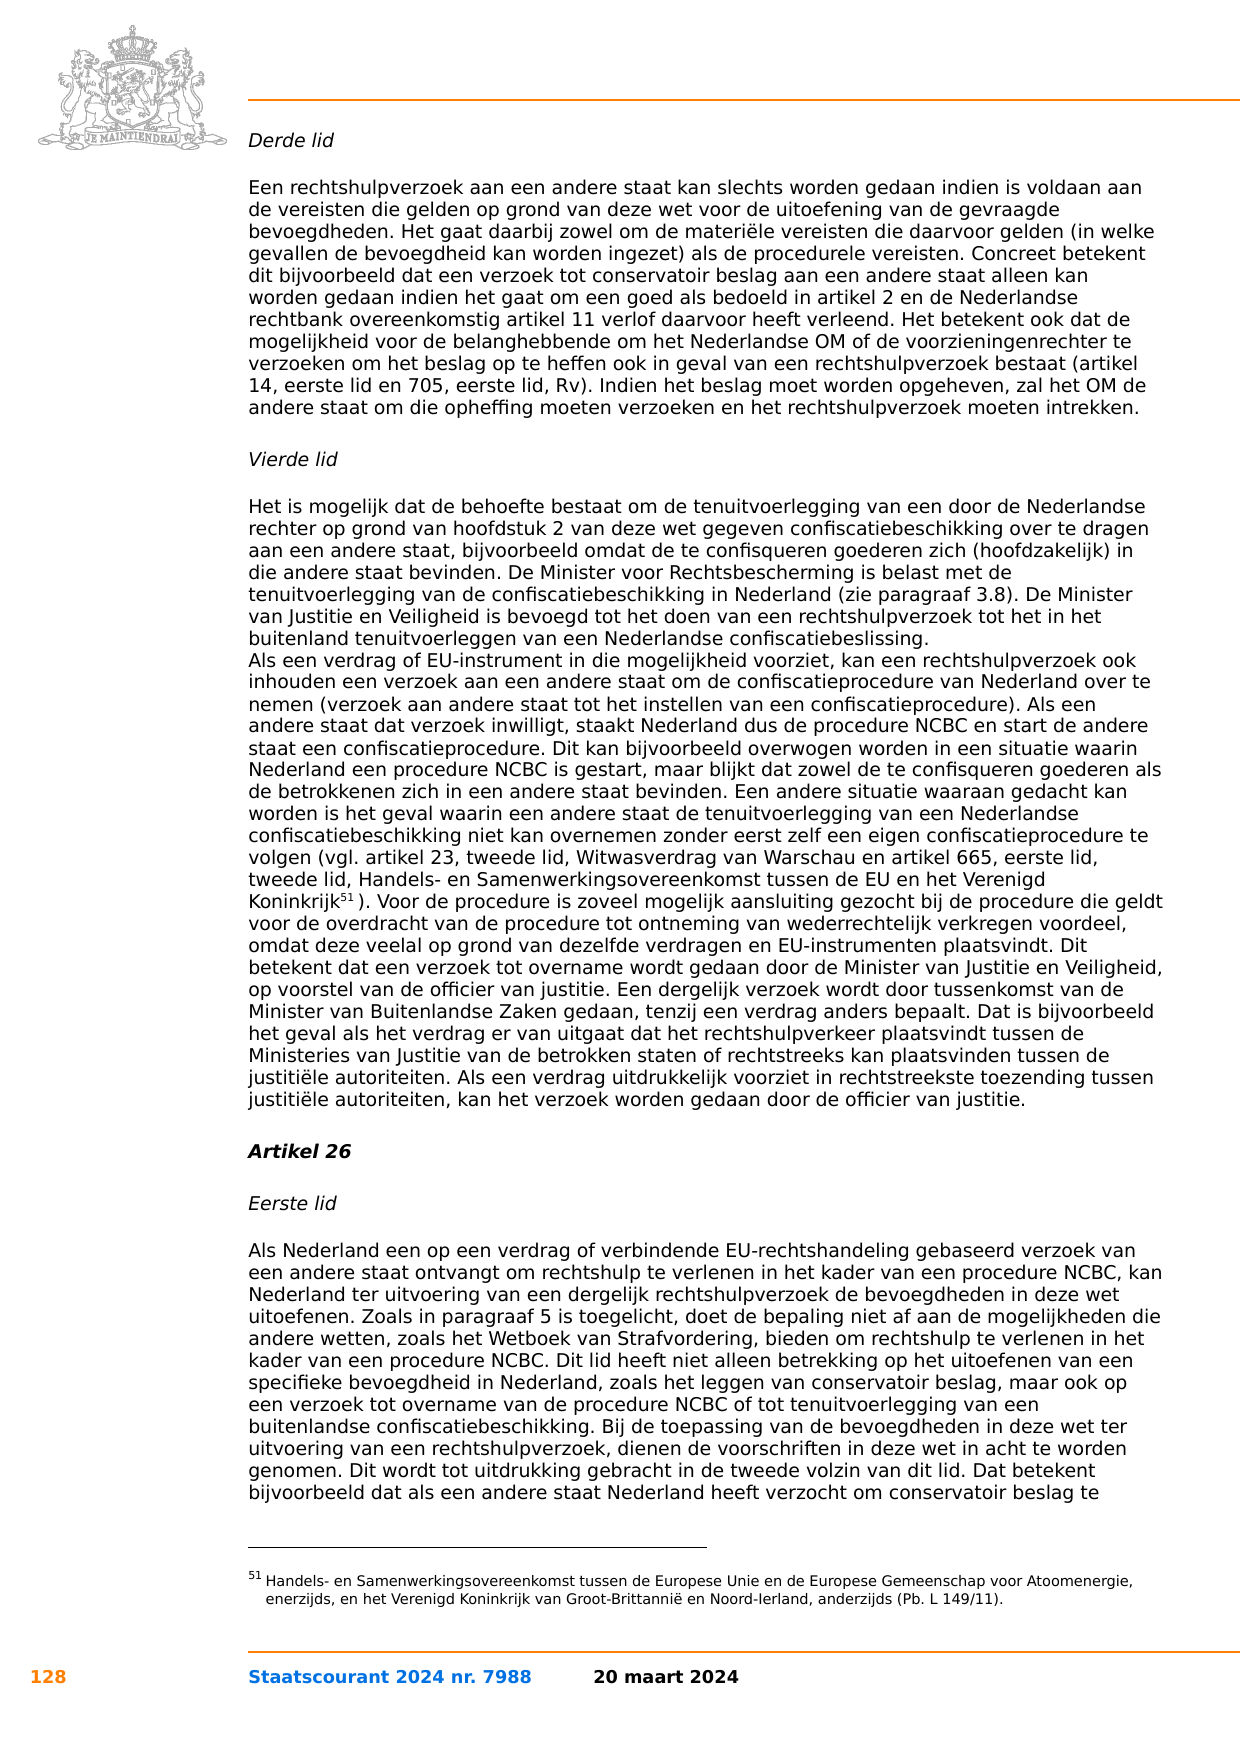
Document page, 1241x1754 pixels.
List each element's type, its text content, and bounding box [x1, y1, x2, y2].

text Als Nederland een op een verdrag of verbindende EU-rechtshandeling gebaseerd verzoek van een andere staat ontvangt om rechtshulp te verlenen in het kader van een procedure NCBC, kan Nederland ter uitvoering van een dergelijk rechtshulpverzoek de bevoegdheden in deze wet uitoefenen. Zoals in paragraaf 5 is toegelicht, doet de bepaling niet af aan de mogelijkheden die andere wetten, zoals het Wetboek van Strafvordering, bieden om rechtshulp te verlenen in het kader van een procedure NCBC. Dit lid heeft niet alleen betrekking op het uitoefenen van een specifieke bevoegdheid in Nederland, zoals het leggen van conservatoir beslag, maar ook op een verzoek tot overname van de procedure NCBC of tot tenuitvoerlegging van een buitenlandse confiscatiebeschikking. Bij de toepassing van de bevoegdheden in deze wet ter uitvoering van een rechtshulpverzoek, dienen de voorschriften in deze wet in acht te worden genomen. Dit wordt tot uitdrukking gebracht in de tweede volzin van dit lid. Dat betekent bijvoorbeeld dat als een andere staat Nederland heeft verzocht om conservatoir beslag te [248, 1240, 1163, 1504]
text Een rechtshulpverzoek aan een andere staat kan slechts worden gedaan indien is voldaan aan de vereisten die gelden op grond van deze wet voor de uitoefening van de gevraagde bevoegdheden. Het gaat daarbij zowel om de materiële vereisten die daarvoor gelden (in welke gevallen de bevoegdheid kan worden ingezet) als de procedurele vereisten. Concreet betekent dit bijvoorbeeld dat een verzoek tot conservatoir beslag aan een andere staat alleen kan worden gedaan indien het gaat om een goed als bedoeld in artikel 2 en de Nederlandse rechtbank overeenkomstig artikel 11 verlof daarvoor heeft verleend. Het betekent ook dat de mogelijkheid voor de belanghebbende om het Nederlandse OM of de voorzieningenrechter te verzoeken om het beslag op te heffen ook in geval van een rechtshulpverzoek bestaat (artikel 14, eerste lid en 705, eerste lid, Rv). Indien het beslag moet worden opgeheven, zal het OM de andere staat om die opheffing moeten verzoeken en het rechtshulpverzoek moeten intrekken. [248, 177, 1163, 419]
subtitle Vierde lid [248, 449, 1163, 471]
subtitle Artikel 26 [248, 1141, 1163, 1163]
text Het is mogelijk dat de behoefte bestaat om de tenuitvoerlegging van een door de Nederlandse rechter op grond van hoofdstuk 2 van deze wet gegeven confiscatiebeschikking over te dragen aan een andere staat, bijvoorbeeld omdat de te confisqueren goederen zich (hoofdzakelijk) in die andere staat bevinden. De Minister voor Rechtsbescherming is belast met de tenuitvoerlegging van de confiscatiebeschikking in Nederland (zie paragraaf 3.8). De Minister van Justitie en Veiligheid is bevoegd tot het doen van een rechtshulpverzoek tot het in het buitenland tenuitvoerleggen van een Nederlandse confiscatiebeslissing. [248, 496, 1163, 649]
picture [38, 25, 227, 150]
subtitle Derde lid [248, 130, 1163, 152]
subtitle Eerste lid [248, 1193, 1163, 1215]
text Handels- en Samenwerkingsovereenkomst tussen de Europese Unie en de Europese Gemeenschap voor Atoomenergie, enerzijds, en het Verenigd Koninkrijk van Groot-Brittannië en Noord-Ierland, anderzijds (Pb. L 149/11). [248, 1569, 1163, 1608]
text Als een verdrag of EU-instrument in die mogelijkheid voorziet, kan een rechtshulpverzoek ook inhouden een verzoek aan een andere staat om de confiscatieprocedure van Nederland over te nemen (verzoek aan andere staat tot het instellen van een confiscatieprocedure). Als een andere staat dat verzoek inwilligt, staakt Nederland dus de procedure NCBC en start de andere staat een confiscatieprocedure. Dit kan bijvoorbeeld overwogen worden in een situatie waarin Nederland een procedure NCBC is gestart, maar blijkt dat zowel de te confisqueren goederen als de betrokkenen zich in een andere staat bevinden. Een andere situatie waaraan gedacht kan worden is het geval waarin een andere staat de tenuitvoerlegging van een Nederlandse confiscatiebeschikking niet kan overnemen zonder eerst zelf een eigen confiscatieprocedure te volgen (vgl. artikel 23, tweede lid, Witwasverdrag van Warschau en artikel 665, eerste lid, tweede lid, Handels- en Samenwerkingsovereenkomst tussen de EU en het Verenigd Koninkrijk). Voor de procedure is zoveel mogelijk aansluiting gezocht bij de procedure die geldt voor de overdracht van de procedure tot ontneming van wederrechtelijk verkregen voordeel, omdat deze veelal op grond van dezelfde verdragen en EU-instrumenten plaatsvindt. Dit betekent dat een verzoek tot overname wordt gedaan door de Minister van Justitie en Veiligheid, op voorstel van de officier van justitie. Een dergelijk verzoek wordt door tussenkomst van de Minister van Buitenlandse Zaken gedaan, tenzij een verdrag anders bepaalt. Dat is bijvoorbeeld het geval als het verdrag er van uitgaat dat het rechtshulpverkeer plaatsvindt tussen de Ministeries van Justitie van de betrokken staten of rechtstreeks kan plaatsvinden tussen de justitiële autoriteiten. Als een verdrag uitdrukkelijk voorziet in rechtstreekste toezending tussen justitiële autoriteiten, kan het verzoek worden gedaan door de officier van justitie. [248, 649, 1163, 1111]
